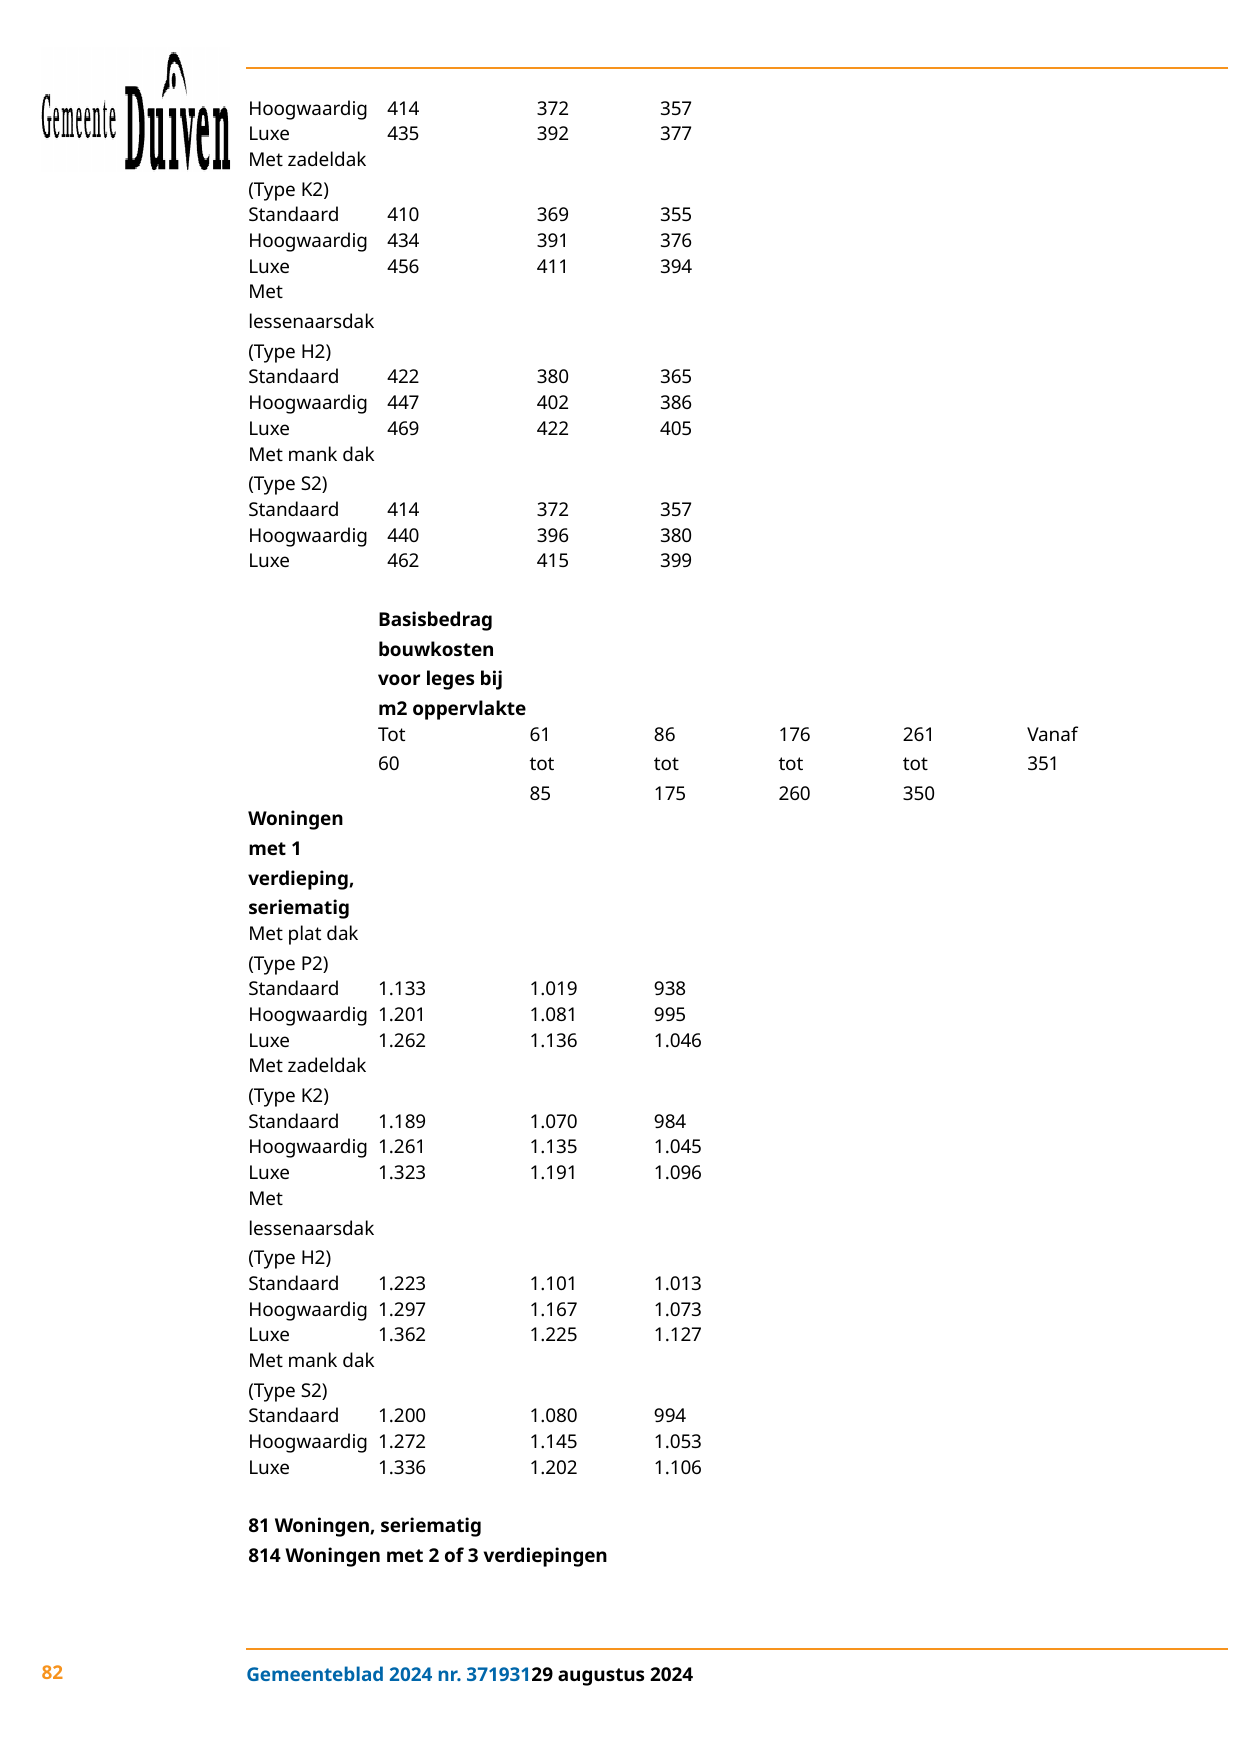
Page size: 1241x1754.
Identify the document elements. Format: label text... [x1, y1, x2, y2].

table_cell Luxe [248, 415, 387, 441]
table_cell 357 [660, 496, 783, 522]
table_cell [1027, 1001, 1152, 1027]
table_cell 422 [537, 415, 660, 441]
table_cell [1027, 1053, 1152, 1108]
table_cell Luxe [248, 121, 387, 146]
table_cell [783, 253, 906, 279]
table_cell [906, 279, 1028, 364]
table_cell [537, 441, 660, 496]
table_cell 1.189 [378, 1108, 529, 1134]
table_cell [906, 364, 1028, 389]
table_cell [778, 1134, 903, 1159]
table_cell Vanaf 351 [1027, 721, 1152, 806]
table_cell [1029, 496, 1152, 522]
table_cell Hoogwaardig [248, 1296, 378, 1321]
table_cell [903, 1270, 1027, 1296]
table_cell 994 [654, 1403, 778, 1428]
table_cell [654, 806, 778, 920]
table_cell [654, 1347, 778, 1402]
table_cell [654, 1053, 778, 1108]
table_cell Met zadeldak (Type K2) [248, 1053, 378, 1108]
table_cell [660, 279, 783, 364]
table_cell Hoogwaardig [248, 95, 387, 121]
table_cell 1.080 [529, 1403, 654, 1428]
table_cell [906, 121, 1028, 146]
table_cell [1029, 441, 1152, 496]
table_cell [1029, 146, 1152, 202]
table_cell [1027, 1321, 1152, 1347]
table_cell 1.073 [654, 1296, 778, 1321]
table_cell [778, 1108, 903, 1134]
table_cell [783, 202, 906, 227]
table_cell [903, 1321, 1027, 1347]
table_cell [903, 1185, 1027, 1270]
table_cell [778, 1428, 903, 1454]
table_cell [1029, 95, 1152, 121]
table_cell 1.046 [654, 1027, 778, 1053]
table_cell 372 [537, 95, 660, 121]
table_cell Luxe [248, 1027, 378, 1053]
table_cell 447 [387, 389, 537, 415]
table_cell [778, 1403, 903, 1428]
table_cell 1.191 [529, 1159, 654, 1185]
table_cell 1.101 [529, 1270, 654, 1296]
table_cell Met mank dak (Type S2) [248, 1347, 378, 1402]
table_cell [1029, 415, 1152, 441]
table_cell Met lessenaarsdak (Type H2) [248, 1185, 378, 1270]
table_cell 1.261 [378, 1134, 529, 1159]
table_cell 372 [537, 496, 660, 522]
table_cell [778, 1027, 903, 1053]
table_cell 1.202 [529, 1454, 654, 1480]
table_cell Standaard [248, 1270, 378, 1296]
table_cell [783, 95, 906, 121]
table_cell Met zadeldak (Type K2) [248, 146, 387, 202]
table_cell 1.106 [654, 1454, 778, 1480]
table_cell [783, 227, 906, 253]
table_cell 1.323 [378, 1159, 529, 1185]
table_cell [778, 975, 903, 1001]
table_cell [1027, 920, 1152, 975]
table_cell 1.200 [378, 1403, 529, 1428]
table_cell 1.127 [654, 1321, 778, 1347]
table_cell 86 tot 175 [654, 721, 778, 806]
table_cell [906, 441, 1028, 496]
table_cell [1027, 1027, 1152, 1053]
table_cell [1027, 1296, 1152, 1321]
table_cell 392 [537, 121, 660, 146]
table_cell [906, 95, 1028, 121]
table_cell 414 [387, 496, 537, 522]
table_cell [378, 1347, 529, 1402]
table_cell [906, 202, 1028, 227]
table_cell 1.145 [529, 1428, 654, 1454]
table_cell 396 [537, 522, 660, 548]
table_cell [906, 548, 1028, 573]
table_cell Hoogwaardig [248, 227, 387, 253]
table_cell 440 [387, 522, 537, 548]
table_cell Hoogwaardig [248, 1001, 378, 1027]
table_cell 1.336 [378, 1454, 529, 1480]
table_cell Luxe [248, 1321, 378, 1347]
table_cell [387, 441, 537, 496]
table_cell [906, 227, 1028, 253]
table_cell [1027, 1454, 1152, 1480]
table_cell [529, 1053, 654, 1108]
table_cell [1029, 227, 1152, 253]
table_cell [783, 522, 906, 548]
table_cell Hoogwaardig [248, 522, 387, 548]
table_cell 414 [387, 95, 537, 121]
table_cell [778, 1347, 903, 1402]
table_cell 1.225 [529, 1321, 654, 1347]
table_cell 1.262 [378, 1027, 529, 1053]
table_cell [778, 1321, 903, 1347]
table_cell [778, 1296, 903, 1321]
table_cell [1029, 522, 1152, 548]
table_cell [903, 1134, 1027, 1159]
table_cell [660, 146, 783, 202]
table_cell [783, 364, 906, 389]
table_cell 61 tot 85 [529, 721, 654, 806]
table_cell [903, 920, 1027, 975]
text 81 Woningen, seriematig [248, 1512, 1152, 1538]
table_cell 469 [387, 415, 537, 441]
table_cell 411 [537, 253, 660, 279]
table_cell 1.096 [654, 1159, 778, 1185]
table_cell [906, 496, 1028, 522]
table_cell 1.272 [378, 1428, 529, 1454]
table_cell [903, 1027, 1027, 1053]
table_cell 391 [537, 227, 660, 253]
table_cell 995 [654, 1001, 778, 1027]
table_cell 1.133 [378, 975, 529, 1001]
table_cell 1.053 [654, 1428, 778, 1454]
table_cell [906, 253, 1028, 279]
table_cell [1029, 121, 1152, 146]
table_cell Standaard [248, 1108, 378, 1134]
table_cell [778, 1454, 903, 1480]
table_cell [529, 920, 654, 975]
table_cell 984 [654, 1108, 778, 1134]
table_cell [660, 441, 783, 496]
table_cell 380 [660, 522, 783, 548]
table_cell [906, 389, 1028, 415]
table_cell 1.013 [654, 1270, 778, 1296]
table_cell Standaard [248, 1403, 378, 1428]
table_cell 1.167 [529, 1296, 654, 1321]
table_cell 1.136 [529, 1027, 654, 1053]
table_cell [1027, 1108, 1152, 1134]
table_cell [903, 806, 1027, 920]
table_cell [248, 721, 378, 806]
table_cell [529, 806, 654, 920]
table_cell 1.081 [529, 1001, 654, 1027]
table_cell [1029, 279, 1152, 364]
table_cell [783, 496, 906, 522]
table_cell [903, 1159, 1027, 1185]
table_cell [1029, 202, 1152, 227]
table_cell 1.019 [529, 975, 654, 1001]
table_cell [1027, 1347, 1152, 1402]
table_cell [778, 1159, 903, 1185]
table_cell 1.223 [378, 1270, 529, 1296]
table_cell Hoogwaardig [248, 389, 387, 415]
table_cell 399 [660, 548, 783, 573]
table_cell 1.297 [378, 1296, 529, 1321]
table_cell [903, 1428, 1027, 1454]
table_cell Luxe [248, 1454, 378, 1480]
table_cell [783, 415, 906, 441]
table_cell 355 [660, 202, 783, 227]
table_cell [1027, 1428, 1152, 1454]
table_cell [778, 1270, 903, 1296]
table_cell [783, 548, 906, 573]
table_cell Tot 60 [378, 721, 529, 806]
table_cell 434 [387, 227, 537, 253]
table_cell 176 tot 260 [778, 721, 903, 806]
table_cell [378, 920, 529, 975]
table_cell Hoogwaardig [248, 1134, 378, 1159]
table_cell [529, 1347, 654, 1402]
table_cell [1027, 1403, 1152, 1428]
table_cell 386 [660, 389, 783, 415]
table_cell [1029, 364, 1152, 389]
table_cell 369 [537, 202, 660, 227]
table_cell [903, 1001, 1027, 1027]
table_cell Standaard [248, 496, 387, 522]
table_cell [778, 1001, 903, 1027]
table_cell 938 [654, 975, 778, 1001]
table_cell 261 tot 350 [903, 721, 1027, 806]
table_cell 1.135 [529, 1134, 654, 1159]
table_cell [529, 1185, 654, 1270]
table_cell [903, 1403, 1027, 1428]
table_cell 394 [660, 253, 783, 279]
table_cell [1027, 1159, 1152, 1185]
table_cell [1029, 548, 1152, 573]
table_cell [378, 1053, 529, 1108]
text 814 Woningen met 2 of 3 verdiepingen [248, 1542, 1152, 1568]
table_cell [906, 415, 1028, 441]
table_cell [778, 806, 903, 920]
table_cell [903, 1296, 1027, 1321]
table_cell 1.201 [378, 1001, 529, 1027]
table_cell [903, 1454, 1027, 1480]
table_cell Met plat dak (Type P2) [248, 920, 378, 975]
table_cell [387, 279, 537, 364]
table_cell [1029, 389, 1152, 415]
table_cell 357 [660, 95, 783, 121]
table_cell [783, 146, 906, 202]
table_cell 1.070 [529, 1108, 654, 1134]
table_cell [1027, 1185, 1152, 1270]
picture [41, 47, 231, 172]
table_cell [903, 1108, 1027, 1134]
table_cell [1027, 1270, 1152, 1296]
table_cell [783, 389, 906, 415]
table_cell 1.362 [378, 1321, 529, 1347]
table_cell [903, 975, 1027, 1001]
table_cell 405 [660, 415, 783, 441]
table_cell 456 [387, 253, 537, 279]
table_cell [1027, 806, 1152, 920]
table_cell Hoogwaardig [248, 1428, 378, 1454]
table_cell [378, 806, 529, 920]
table_cell 402 [537, 389, 660, 415]
table_cell Luxe [248, 1159, 378, 1185]
table_cell [903, 1053, 1027, 1108]
table_cell Woningen met 1 verdieping, seriematig [248, 806, 378, 920]
table_cell [1027, 975, 1152, 1001]
table_cell 422 [387, 364, 537, 389]
table_cell 1.045 [654, 1134, 778, 1159]
table_cell [1027, 1134, 1152, 1159]
table_cell [903, 1347, 1027, 1402]
table_cell [1029, 253, 1152, 279]
table_cell 365 [660, 364, 783, 389]
table_cell 415 [537, 548, 660, 573]
table_cell 377 [660, 121, 783, 146]
table_cell 376 [660, 227, 783, 253]
table_cell [906, 146, 1028, 202]
table_cell Standaard [248, 202, 387, 227]
table_cell [778, 1185, 903, 1270]
table_cell Luxe [248, 253, 387, 279]
table_cell Standaard [248, 975, 378, 1001]
table_cell [654, 1185, 778, 1270]
table_header [248, 606, 378, 721]
table_cell [778, 1053, 903, 1108]
table_cell [783, 279, 906, 364]
table_cell 380 [537, 364, 660, 389]
table_cell [783, 441, 906, 496]
table_header Basisbedrag bouwkosten voor leges bij m2 oppervlakte [378, 606, 529, 721]
table_cell [778, 920, 903, 975]
table_cell [654, 920, 778, 975]
table_cell 410 [387, 202, 537, 227]
table_cell [783, 121, 906, 146]
table_cell [537, 279, 660, 364]
table_cell Standaard [248, 364, 387, 389]
table_cell [537, 146, 660, 202]
table_cell 435 [387, 121, 537, 146]
table_cell [387, 146, 537, 202]
table_cell [378, 1185, 529, 1270]
table_cell [906, 522, 1028, 548]
table_cell 462 [387, 548, 537, 573]
table_cell Met lessenaarsdak (Type H2) [248, 279, 387, 364]
table_cell Met mank dak (Type S2) [248, 441, 387, 496]
table_cell Luxe [248, 548, 387, 573]
